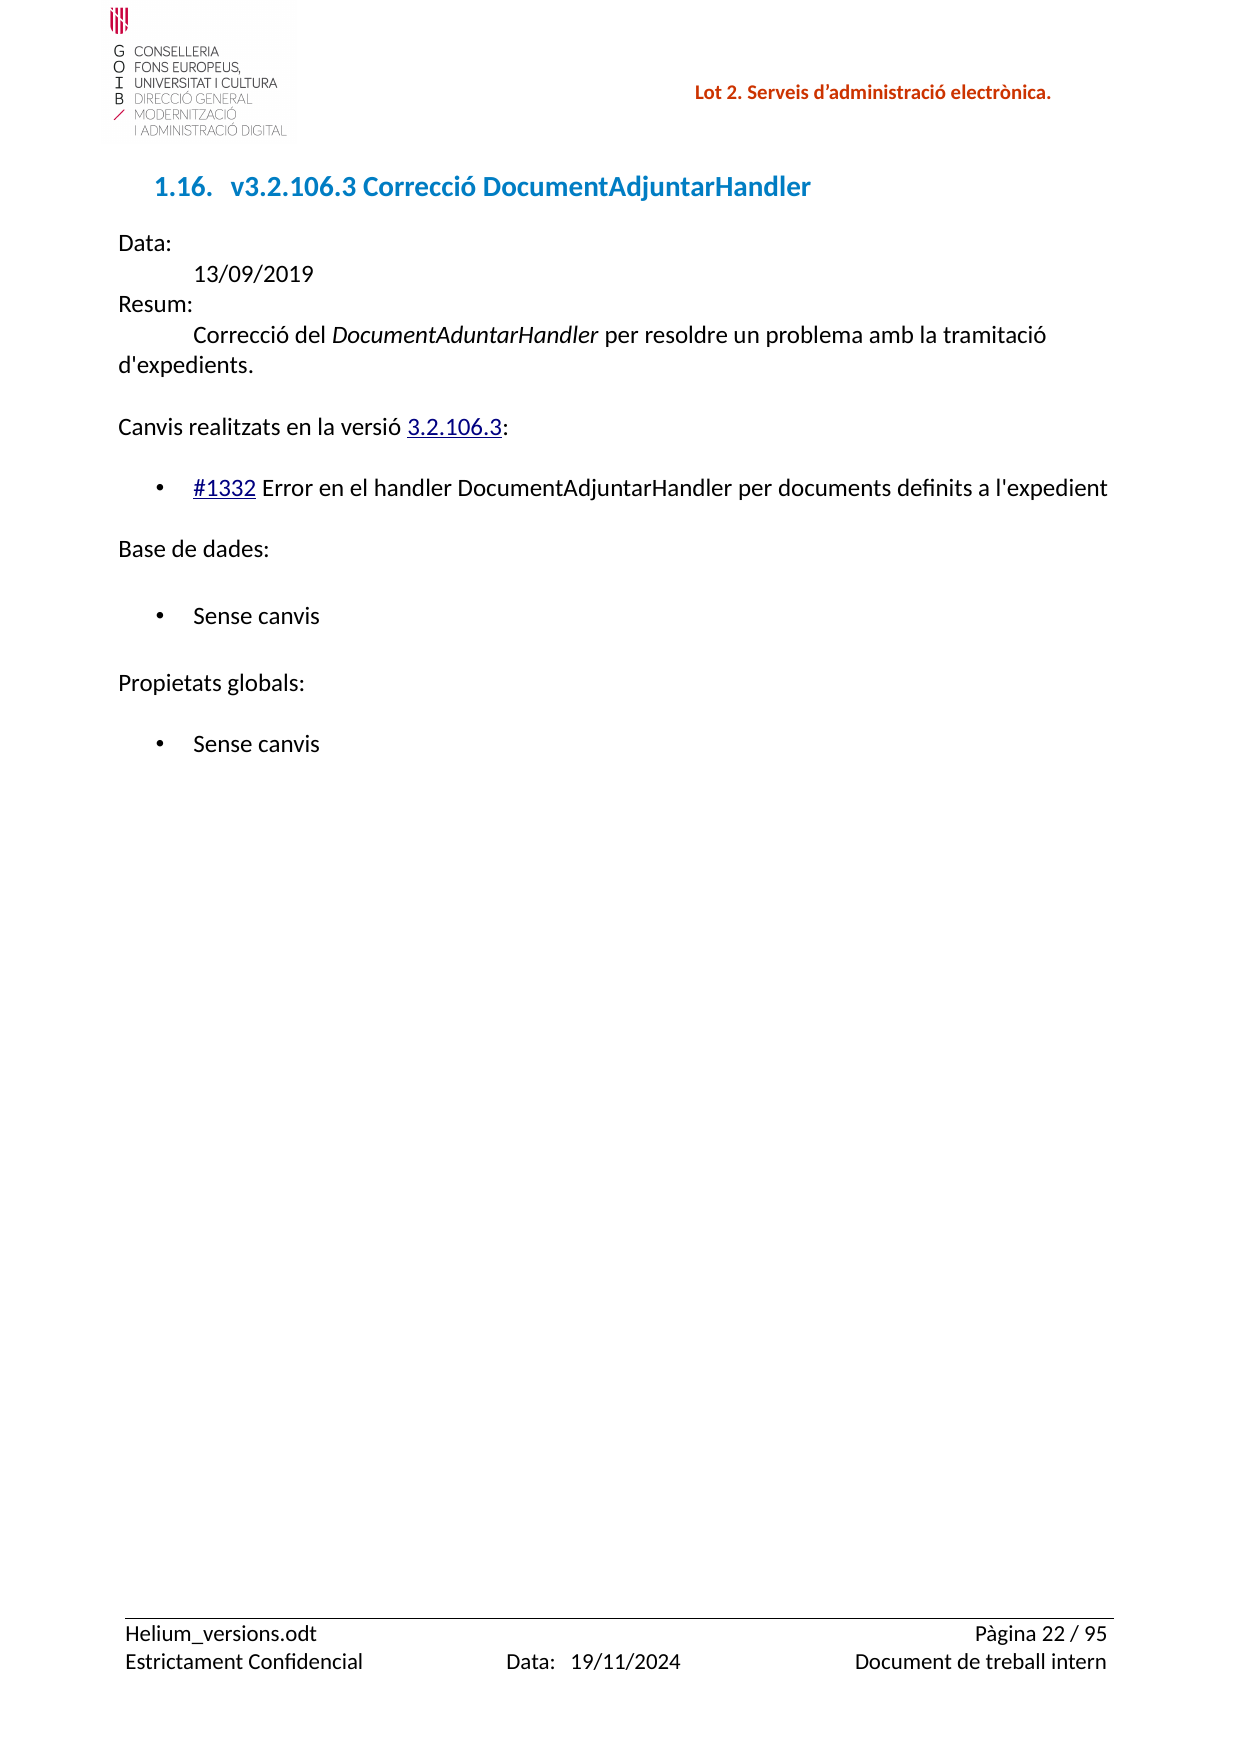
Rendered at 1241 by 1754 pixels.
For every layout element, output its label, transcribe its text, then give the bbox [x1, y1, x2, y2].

text 13/09/2019 [118, 258, 1122, 289]
text Data: [118, 228, 1122, 258]
list #1332 Error en el handler DocumentAdjuntarHandler per documents definits a l'expedient [156, 472, 1122, 502]
picture [100, 0, 297, 144]
text Propietats globals: [118, 667, 1122, 697]
text Canvis realitzats en la versió 3.2.106.3: [118, 411, 1122, 441]
text Resum: [118, 289, 1122, 319]
list Sense canvis [156, 600, 1122, 630]
text Base de dades: [118, 533, 1122, 563]
subtitle v3.2.106.3 Correcció DocumentAdjuntarHandler [153, 168, 1122, 204]
text Correcció del DocumentAduntarHandler per resoldre un problema amb la tramitació d'expedients. [118, 319, 1122, 380]
list Sense canvis [156, 728, 1122, 758]
